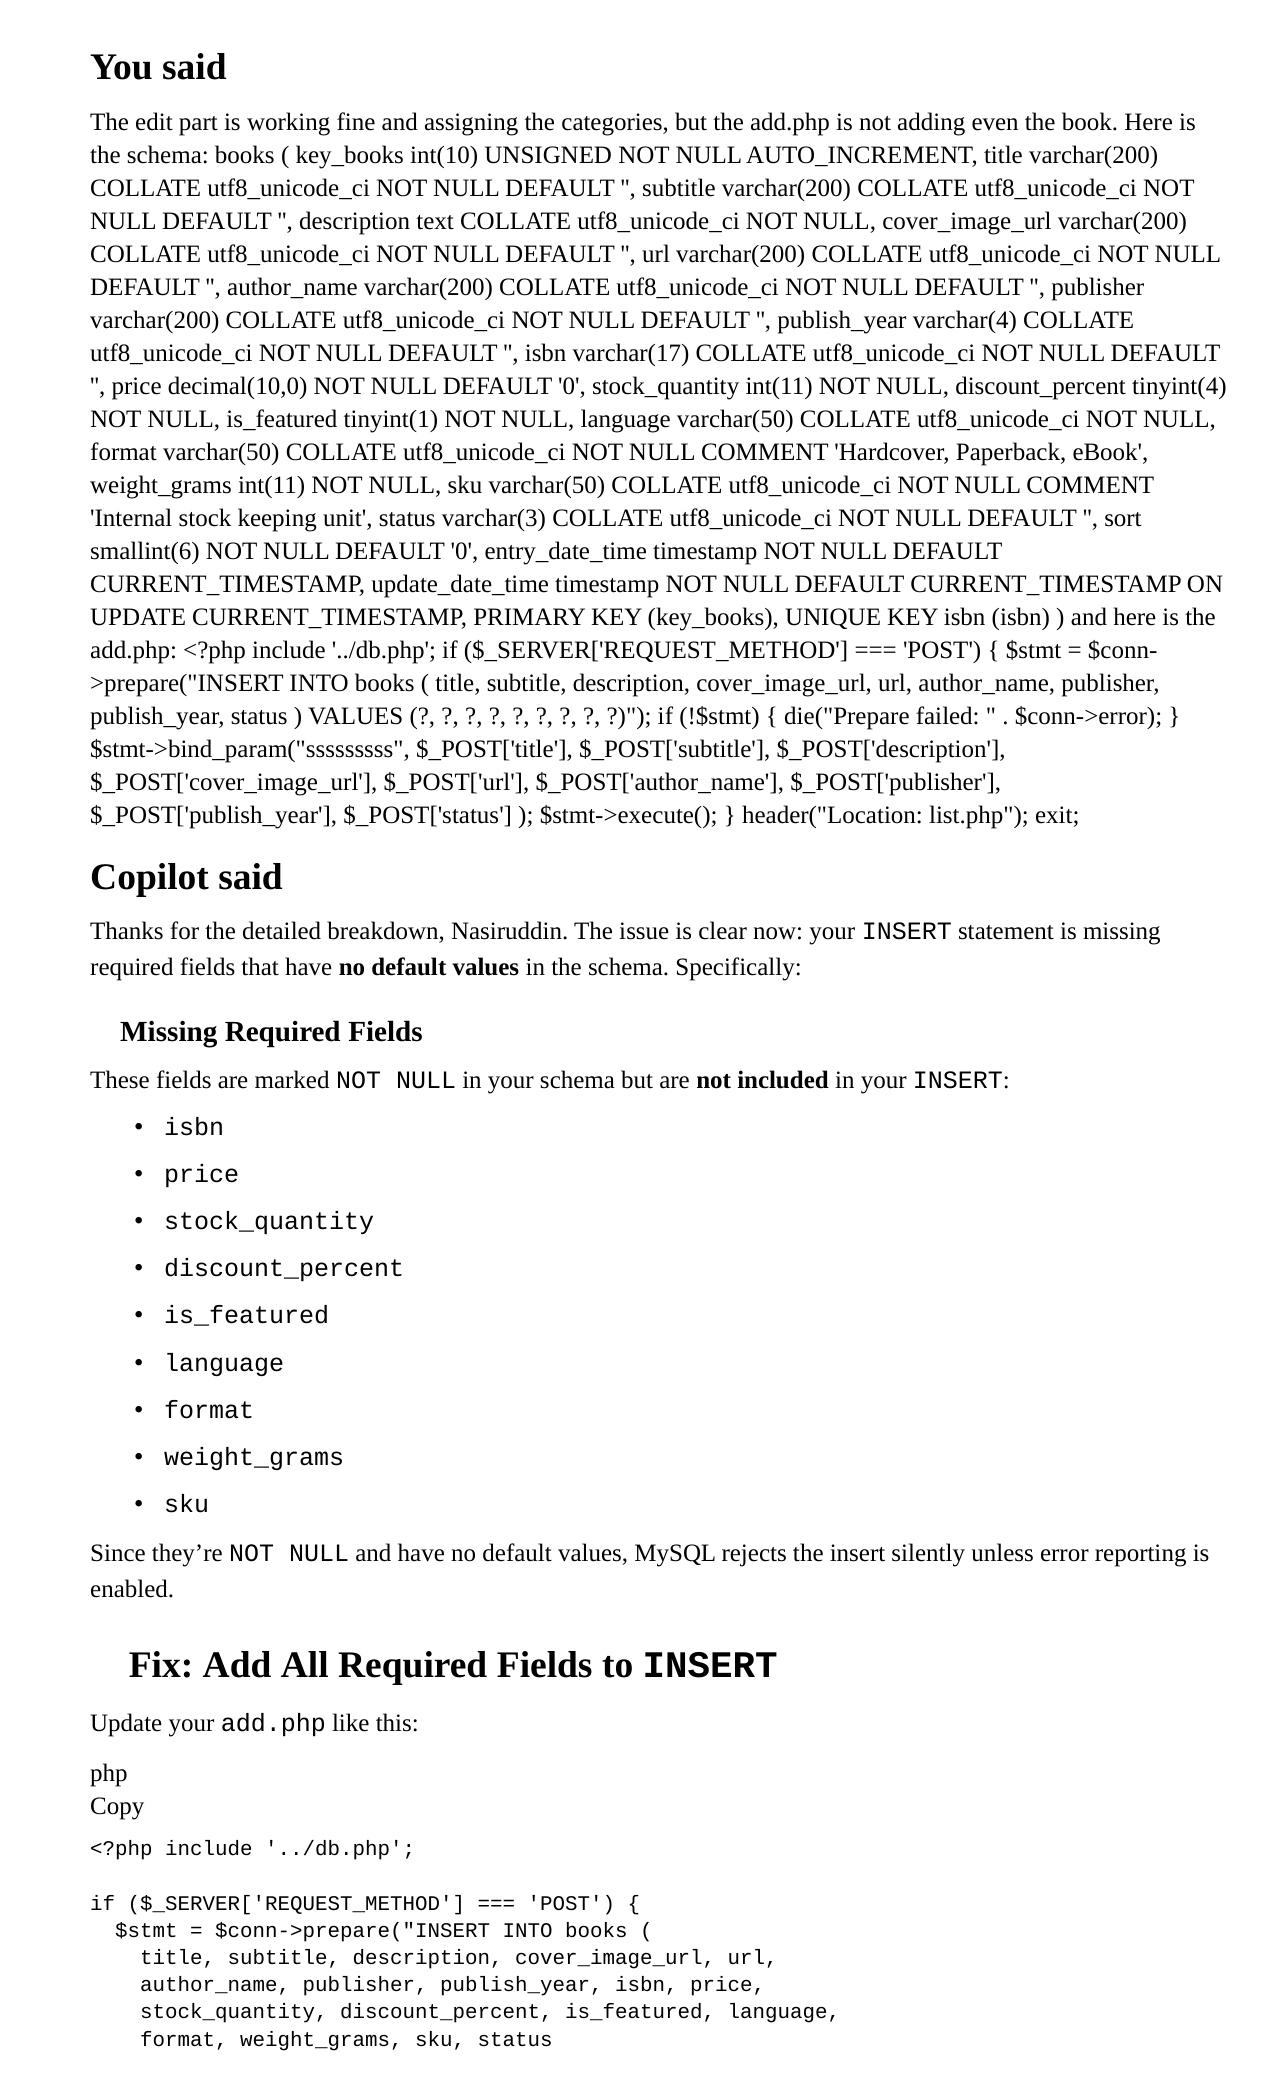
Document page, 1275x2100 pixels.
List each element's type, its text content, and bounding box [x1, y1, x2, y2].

text Since they’re NOT NULL and have no default values, MySQL rejects the insert silently unless error reporting is enabled. [90, 1538, 1230, 1602]
list format [134, 1397, 1230, 1426]
list isbn [134, 1115, 1230, 1143]
list discount_percent [134, 1256, 1230, 1284]
list is_featured [134, 1303, 1230, 1331]
text stock_quantity, discount_percent, is_featured, language, [90, 2001, 1230, 2025]
text The edit part is working fine and assigning the categories, but the add.php is not adding even the book. Here is the schema: books ( key_books int(10) UNSIGNED NOT NULL AUTO_INCREMENT, title varchar(200) COLLATE utf8_unicode_ci NOT NULL DEFAULT '', subtitle varchar(200) COLLATE utf8_unicode_ci NOT NULL DEFAULT '', description text COLLATE utf8_unicode_ci NOT NULL, cover_image_url varchar(200) COLLATE utf8_unicode_ci NOT NULL DEFAULT '', url varchar(200) COLLATE utf8_unicode_ci NOT NULL DEFAULT '', author_name varchar(200) COLLATE utf8_unicode_ci NOT NULL DEFAULT '', publisher varchar(200) COLLATE utf8_unicode_ci NOT NULL DEFAULT '', publish_year varchar(4) COLLATE utf8_unicode_ci NOT NULL DEFAULT '', isbn varchar(17) COLLATE utf8_unicode_ci NOT NULL DEFAULT '', price decimal(10,0) NOT NULL DEFAULT '0', stock_quantity int(11) NOT NULL, discount_percent tinyint(4) NOT NULL, is_featured tinyint(1) NOT NULL, language varchar(50) COLLATE utf8_unicode_ci NOT NULL, format varchar(50) COLLATE utf8_unicode_ci NOT NULL COMMENT 'Hardcover, Paperback, eBook', weight_grams int(11) NOT NULL, sku varchar(50) COLLATE utf8_unicode_ci NOT NULL COMMENT 'Internal stock keeping unit', status varchar(3) COLLATE utf8_unicode_ci NOT NULL DEFAULT '', sort smallint(6) NOT NULL DEFAULT '0', entry_date_time timestamp NOT NULL DEFAULT CURRENT_TIMESTAMP, update_date_time timestamp NOT NULL DEFAULT CURRENT_TIMESTAMP ON UPDATE CURRENT_TIMESTAMP, PRIMARY KEY (key_books), UNIQUE KEY isbn (isbn) ) and here is the add.php: <?php include '../db.php'; if ($_SERVER['REQUEST_METHOD'] === 'POST') { $stmt = $conn->prepare("INSERT INTO books ( title, subtitle, description, cover_image_url, url, author_name, publisher, publish_year, status ) VALUES (?, ?, ?, ?, ?, ?, ?, ?, ?)"); if (!$stmt) { die("Prepare failed: " . $conn->error); } $stmt->bind_param("sssssssss", $_POST['title'], $_POST['subtitle'], $_POST['description'], $_POST['cover_image_url'], $_POST['url'], $_POST['author_name'], $_POST['publisher'], $_POST['publish_year'], $_POST['status'] ); $stmt->execute(); } header("Location: list.php"); exit; [90, 107, 1230, 829]
list sku [134, 1491, 1230, 1520]
subtitle ✅ Fix: Add All Required Fields to INSERT [90, 1642, 1230, 1688]
text php [90, 1758, 1230, 1786]
list stock_quantity [134, 1209, 1230, 1237]
text <?php include '../db.php'; [90, 1838, 1230, 1862]
list price [134, 1162, 1230, 1190]
text author_name, publisher, publish_year, isbn, price, [90, 1974, 1230, 1998]
subtitle ❌ Missing Required Fields [90, 1014, 1230, 1047]
list weight_grams [134, 1444, 1230, 1473]
text if ($_SERVER['REQUEST_METHOD'] === 'POST') { [90, 1893, 1230, 1916]
text Copy [90, 1791, 1230, 1819]
text $stmt = $conn->prepare("INSERT INTO books ( [90, 1920, 1230, 1943]
text These fields are marked NOT NULL in your schema but are not included in your INSERT: [90, 1065, 1230, 1096]
text Update your add.php like this: [90, 1708, 1230, 1738]
text title, subtitle, description, cover_image_url, url, [90, 1947, 1230, 1971]
subtitle You said [90, 45, 1230, 88]
list language [134, 1350, 1230, 1378]
text Thanks for the detailed breakdown, Nasiruddin. The issue is clear now: your INSERT statement is missing required fields that have no default values in the schema. Specifically: [90, 916, 1230, 980]
text format, weight_grams, sku, status [90, 2029, 1230, 2052]
subtitle Copilot said [90, 854, 1230, 897]
